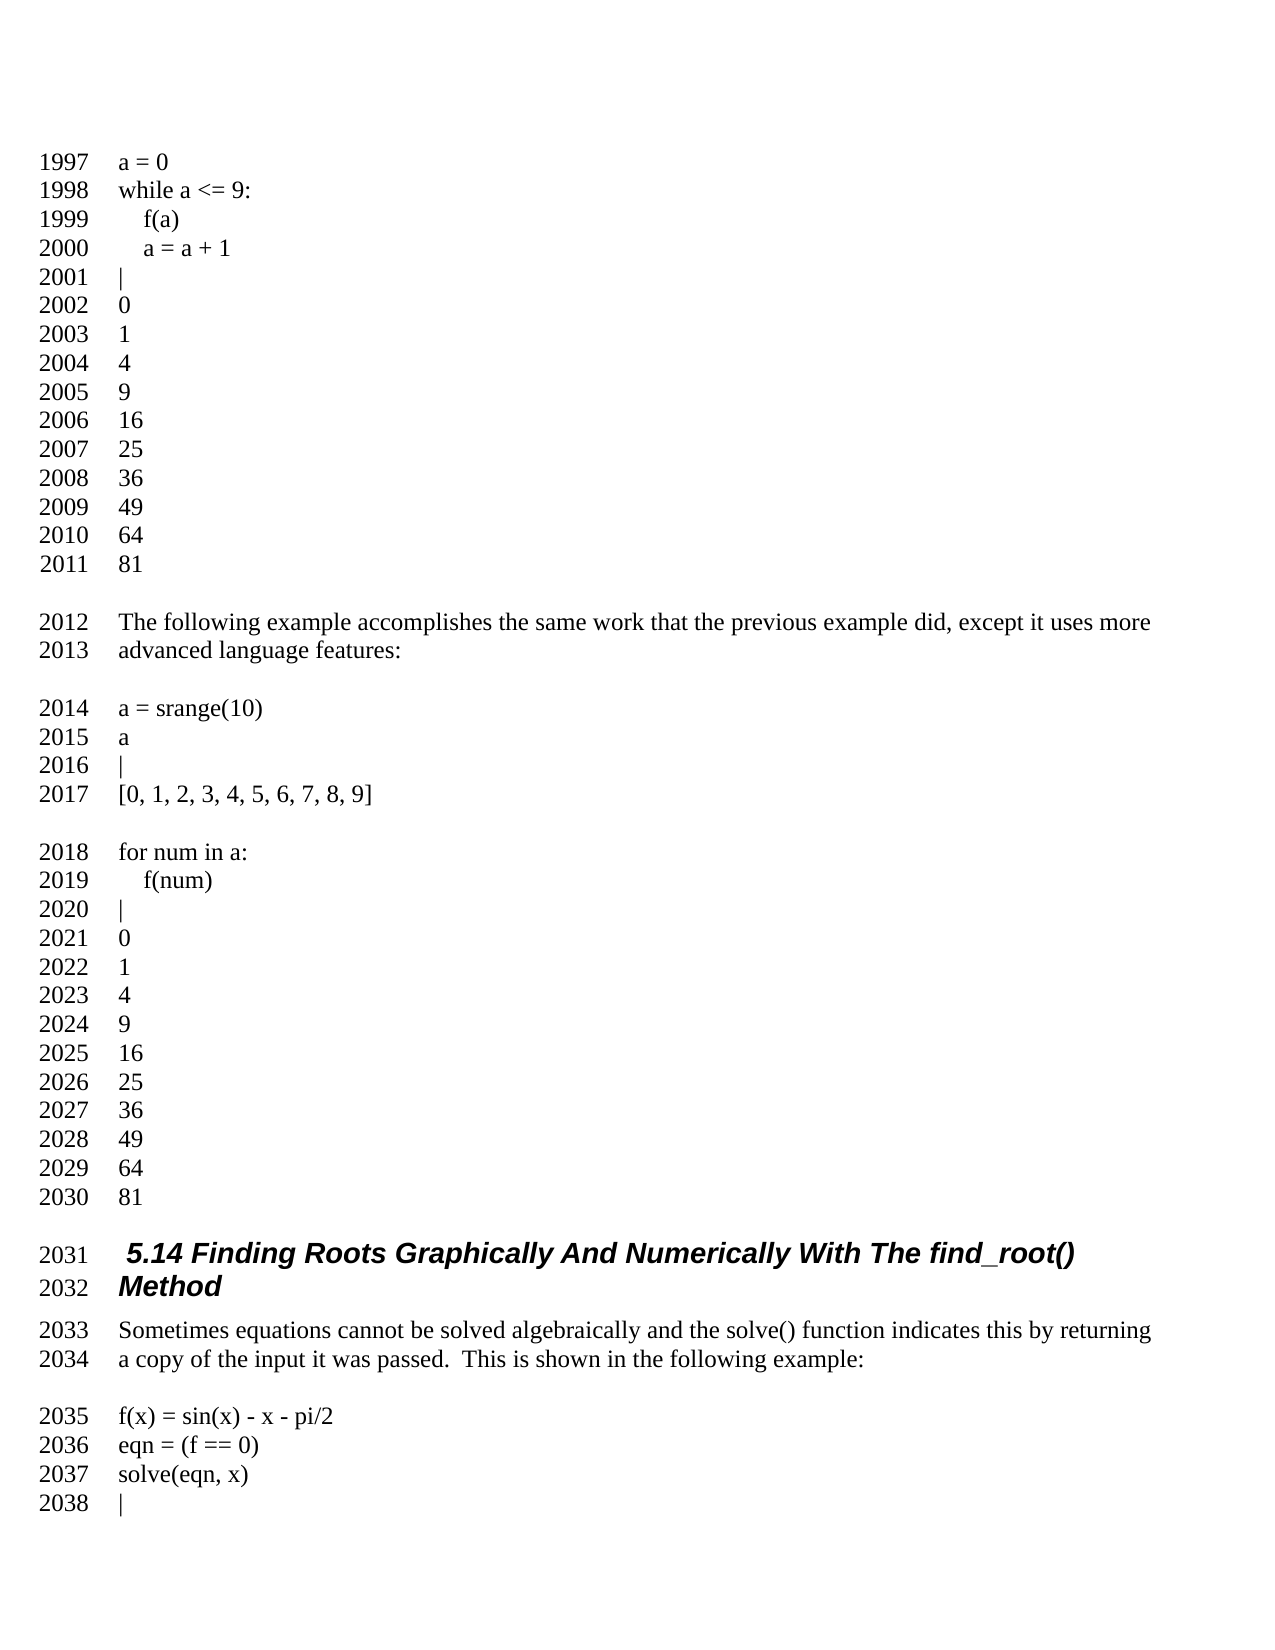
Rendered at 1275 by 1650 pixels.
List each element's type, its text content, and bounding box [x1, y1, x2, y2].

text f(x) = sin(x) - x - pi/2 [118, 1401, 1157, 1430]
text | [118, 751, 1157, 779]
text 36 [118, 463, 1157, 492]
text 64 [118, 1153, 1157, 1182]
text 16 [118, 1038, 1157, 1067]
text a = 0 [118, 147, 1157, 176]
text a [118, 722, 1157, 751]
text | [118, 1488, 1157, 1516]
text f(a) [118, 204, 1157, 233]
text 25 [118, 1067, 1157, 1096]
text 4 [118, 348, 1157, 377]
text f(num) [118, 866, 1157, 894]
text | [118, 894, 1157, 923]
text 1 [118, 952, 1157, 981]
text 4 [118, 981, 1157, 1009]
text eqn = (f == 0) [118, 1430, 1157, 1459]
text 81 [118, 1182, 1157, 1211]
text 0 [118, 291, 1157, 319]
text Sometimes equations cannot be solved algebraically and the solve() function indicates this by returning a copy of the input it was passed. This is shown in the following example: [118, 1315, 1157, 1373]
text 9 [118, 377, 1157, 406]
text for num in a: [118, 837, 1157, 866]
text 36 [118, 1096, 1157, 1124]
text 9 [118, 1009, 1157, 1038]
text a = a + 1 [118, 233, 1157, 262]
text | [118, 262, 1157, 291]
text 16 [118, 406, 1157, 434]
text 0 [118, 923, 1157, 952]
subtitle 5.14 Finding Roots Graphically And Numerically With The find_root() Method [118, 1236, 1157, 1303]
text The following example accomplishes the same work that the previous example did, except it uses more advanced language features: [118, 607, 1157, 664]
text 49 [118, 492, 1157, 521]
text 1 [118, 319, 1157, 348]
text [0, 1, 2, 3, 4, 5, 6, 7, 8, 9] [118, 779, 1157, 808]
text 25 [118, 434, 1157, 463]
text while a <= 9: [118, 176, 1157, 204]
text 64 [118, 521, 1157, 549]
text a = srange(10) [118, 693, 1157, 722]
text 81 [118, 549, 1157, 578]
text solve(eqn, x) [118, 1459, 1157, 1488]
text 49 [118, 1124, 1157, 1153]
